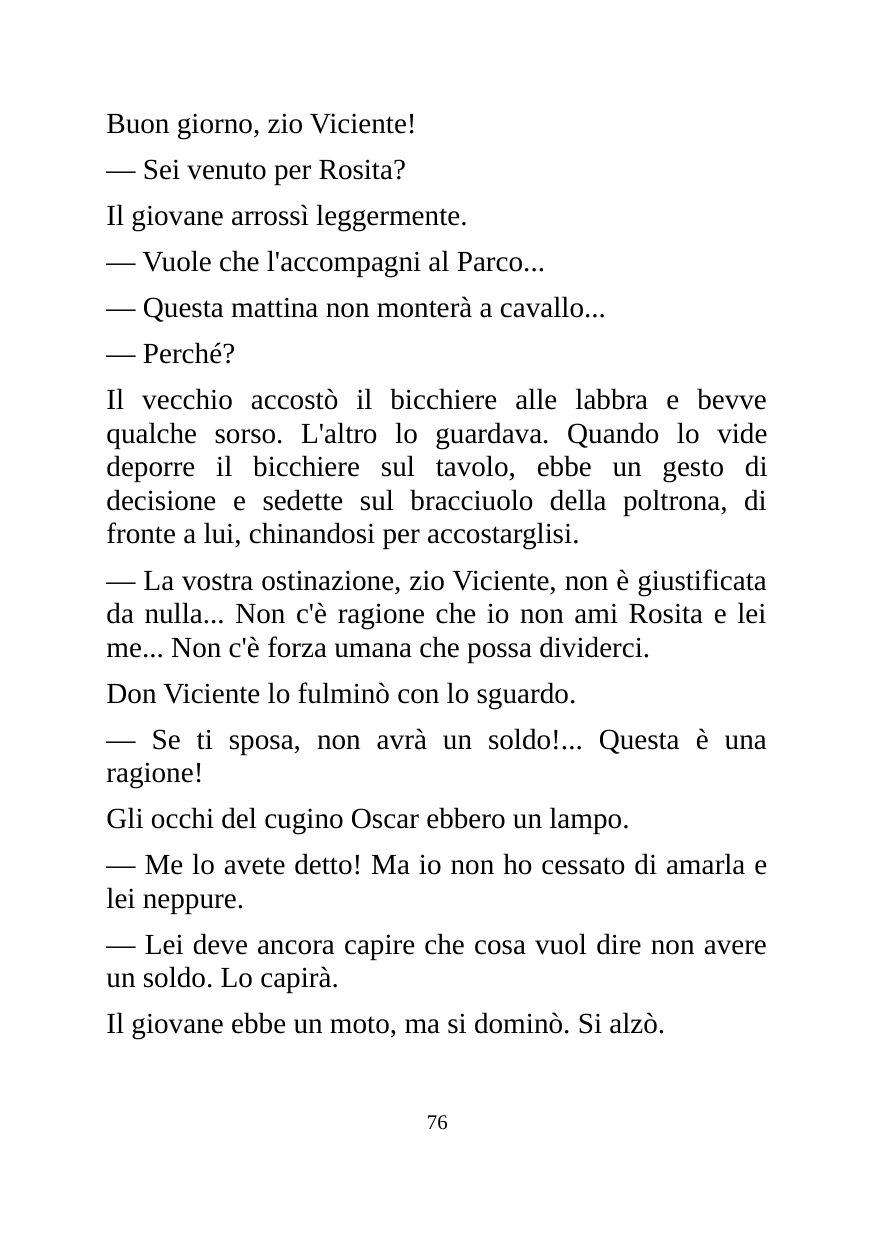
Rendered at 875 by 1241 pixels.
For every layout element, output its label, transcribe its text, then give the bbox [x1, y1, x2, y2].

text — La vostra ostinazione, zio Viciente, non è giustificata da nulla... Non c'è ragione che io non ami Rosita e lei me... Non c'è forza umana che possa dividerci. [106, 563, 768, 663]
text — Perché? [106, 336, 768, 370]
text Buon giorno, zio Viciente! [106, 106, 768, 140]
text — Se ti sposa, non avrà un soldo!... Questa è una ragione! [106, 722, 768, 789]
text — Me lo avete detto! Ma io non ho cessato di amarla e lei neppure. [106, 847, 768, 914]
text — Questa mattina non monterà a cavallo... [106, 290, 768, 324]
text Il giovane ebbe un moto, ma si dominò. Si alzò. [106, 1007, 768, 1040]
text Don Viciente lo fulminò con lo sguardo. [106, 676, 768, 709]
text Il vecchio accostò il bicchiere alle labbra e bevve qualche sorso. L'altro lo guardava. Quando lo vide deporre il bicchiere sul tavolo, ebbe un gesto di decisione e sedette sul bracciuolo della poltrona, di fronte a lui, chinandosi per accostarglisi. [106, 382, 768, 550]
text Gli occhi del cugino Oscar ebbero un lampo. [106, 801, 768, 835]
text — Lei deve ancora capire che cosa vuol dire non avere un soldo. Lo capirà. [106, 927, 768, 994]
text — Sei venuto per Rosita? [106, 152, 768, 186]
text Il giovane arrossì leggermente. [106, 198, 768, 232]
text — Vuole che l'accompagni al Parco... [106, 244, 768, 278]
